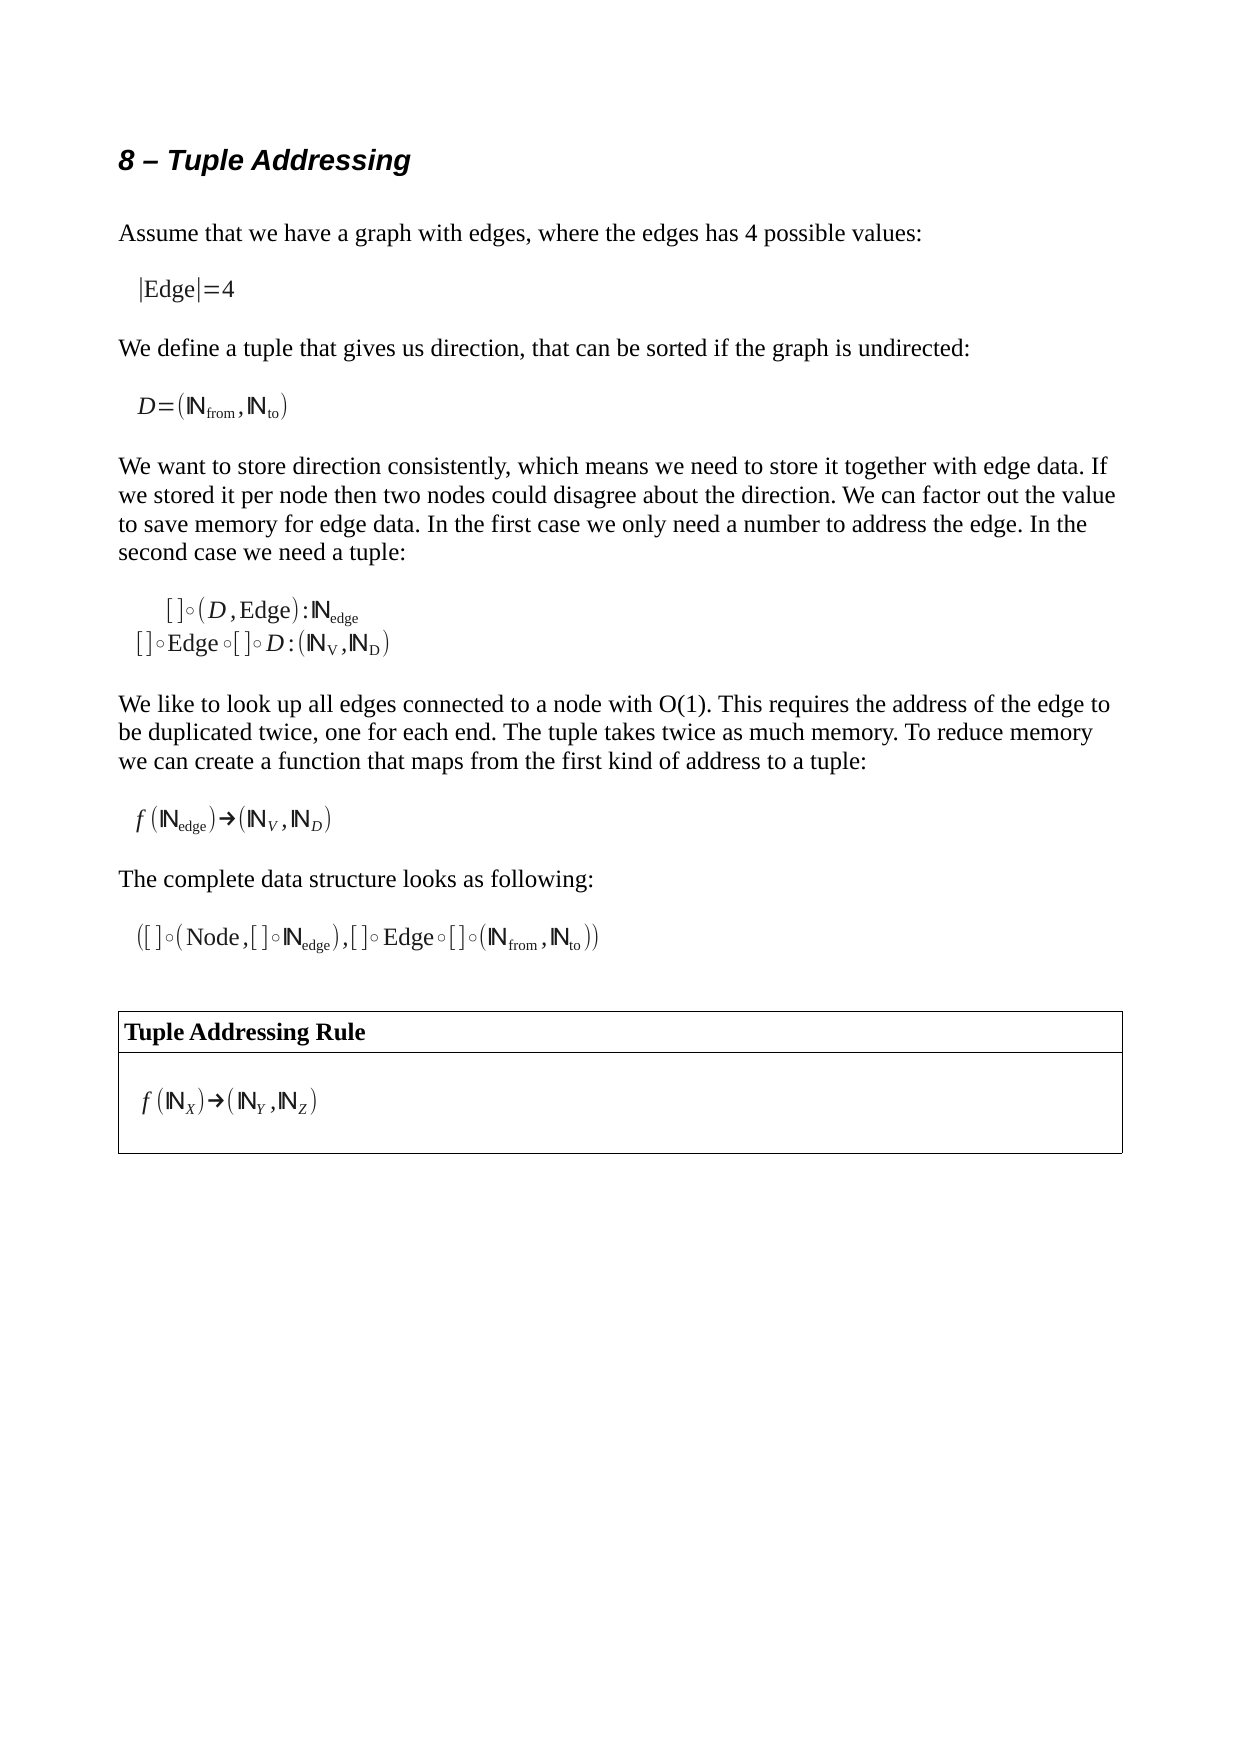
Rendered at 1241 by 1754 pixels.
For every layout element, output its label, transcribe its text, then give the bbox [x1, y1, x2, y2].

table_cell [119, 1053, 1122, 1152]
text Assume that we have a graph with edges, where the edges has 4 possible values: [118, 218, 1122, 247]
text We want to store direction consistently, which means we need to store it together with edge data. If we stored it per node then two nodes could disagree about the direction. We can factor out the value to save memory for edge data. In the first case we only need a number to address the edge. In the second case we need a tuple: [118, 451, 1122, 566]
text We define a tuple that gives us direction, that can be sorted if the graph is undirected: [118, 333, 1122, 362]
table_header Tuple Addressing Rule [119, 1012, 1122, 1052]
text We like to look up all edges connected to a node with O(1). This requires the address of the edge to be duplicated twice, one for each end. The tuple takes twice as much memory. To reduce memory we can create a function that maps from the first kind of address to a tuple: [118, 689, 1122, 775]
subtitle 8 – Tuple Addressing [118, 143, 1122, 177]
text The complete data structure looks as following: [118, 804, 1122, 893]
